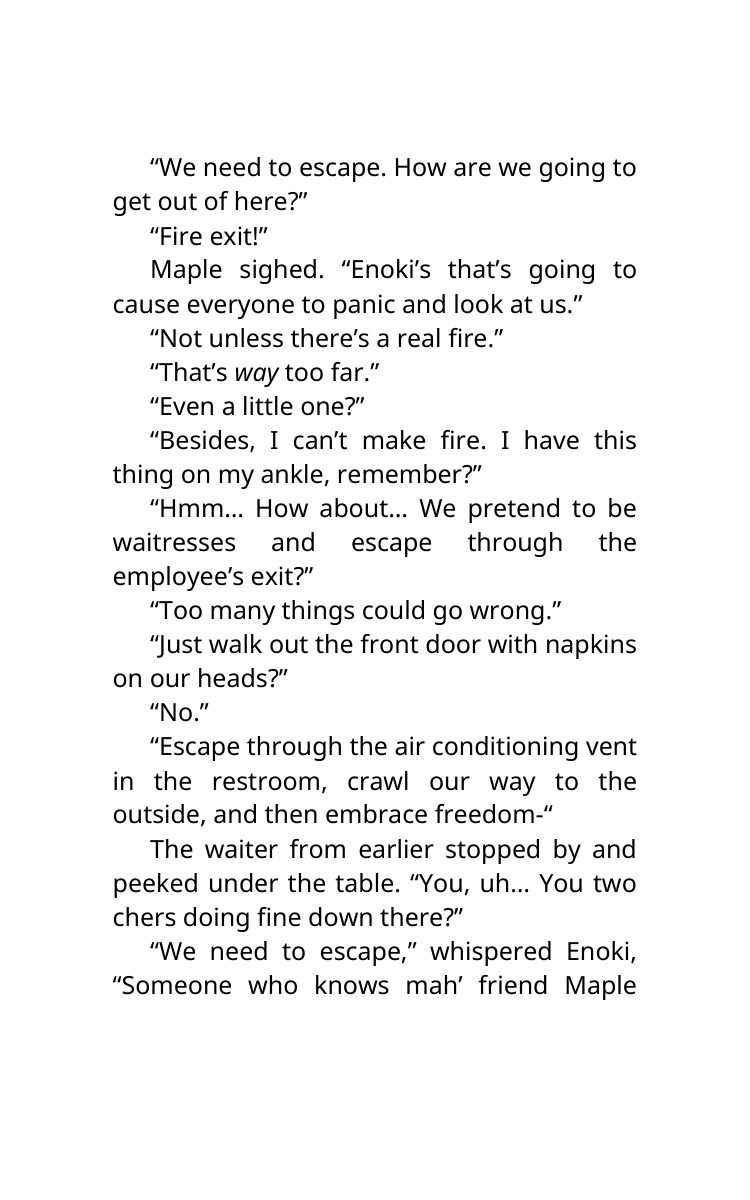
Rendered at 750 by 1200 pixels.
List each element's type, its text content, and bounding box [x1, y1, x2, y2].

text “Hmm… How about… We pretend to be waitresses and escape through the employee’s exit?” [112, 491, 637, 593]
text “No.” [112, 695, 637, 729]
text “Too many things could go wrong.” [112, 593, 637, 627]
text “We need to escape,” whispered Enoki, “Someone who knows mah’ friend Maple [112, 933, 637, 1002]
text “Besides, I can’t make fire. I have this thing on my ankle, remember?” [112, 422, 637, 491]
text “Fire exit!” [112, 218, 637, 252]
text “Even a little one?” [112, 388, 637, 422]
text “Escape through the air conditioning vent in the restroom, crawl our way to the outside, and then embrace freedom-“ [112, 729, 637, 831]
text “Not unless there’s a real fire.” [112, 320, 637, 354]
text Maple sighed. “Enoki’s that’s going to cause everyone to panic and look at us.” [112, 252, 637, 320]
text “Just walk out the front door with napkins on our heads?” [112, 627, 637, 695]
text “That’s way too far.” [112, 354, 637, 388]
text “We need to escape. How are we going to get out of here?” [112, 150, 637, 218]
text The waiter from earlier stopped by and peeked under the table. “You, uh… You two chers doing fine down there?” [112, 831, 637, 933]
